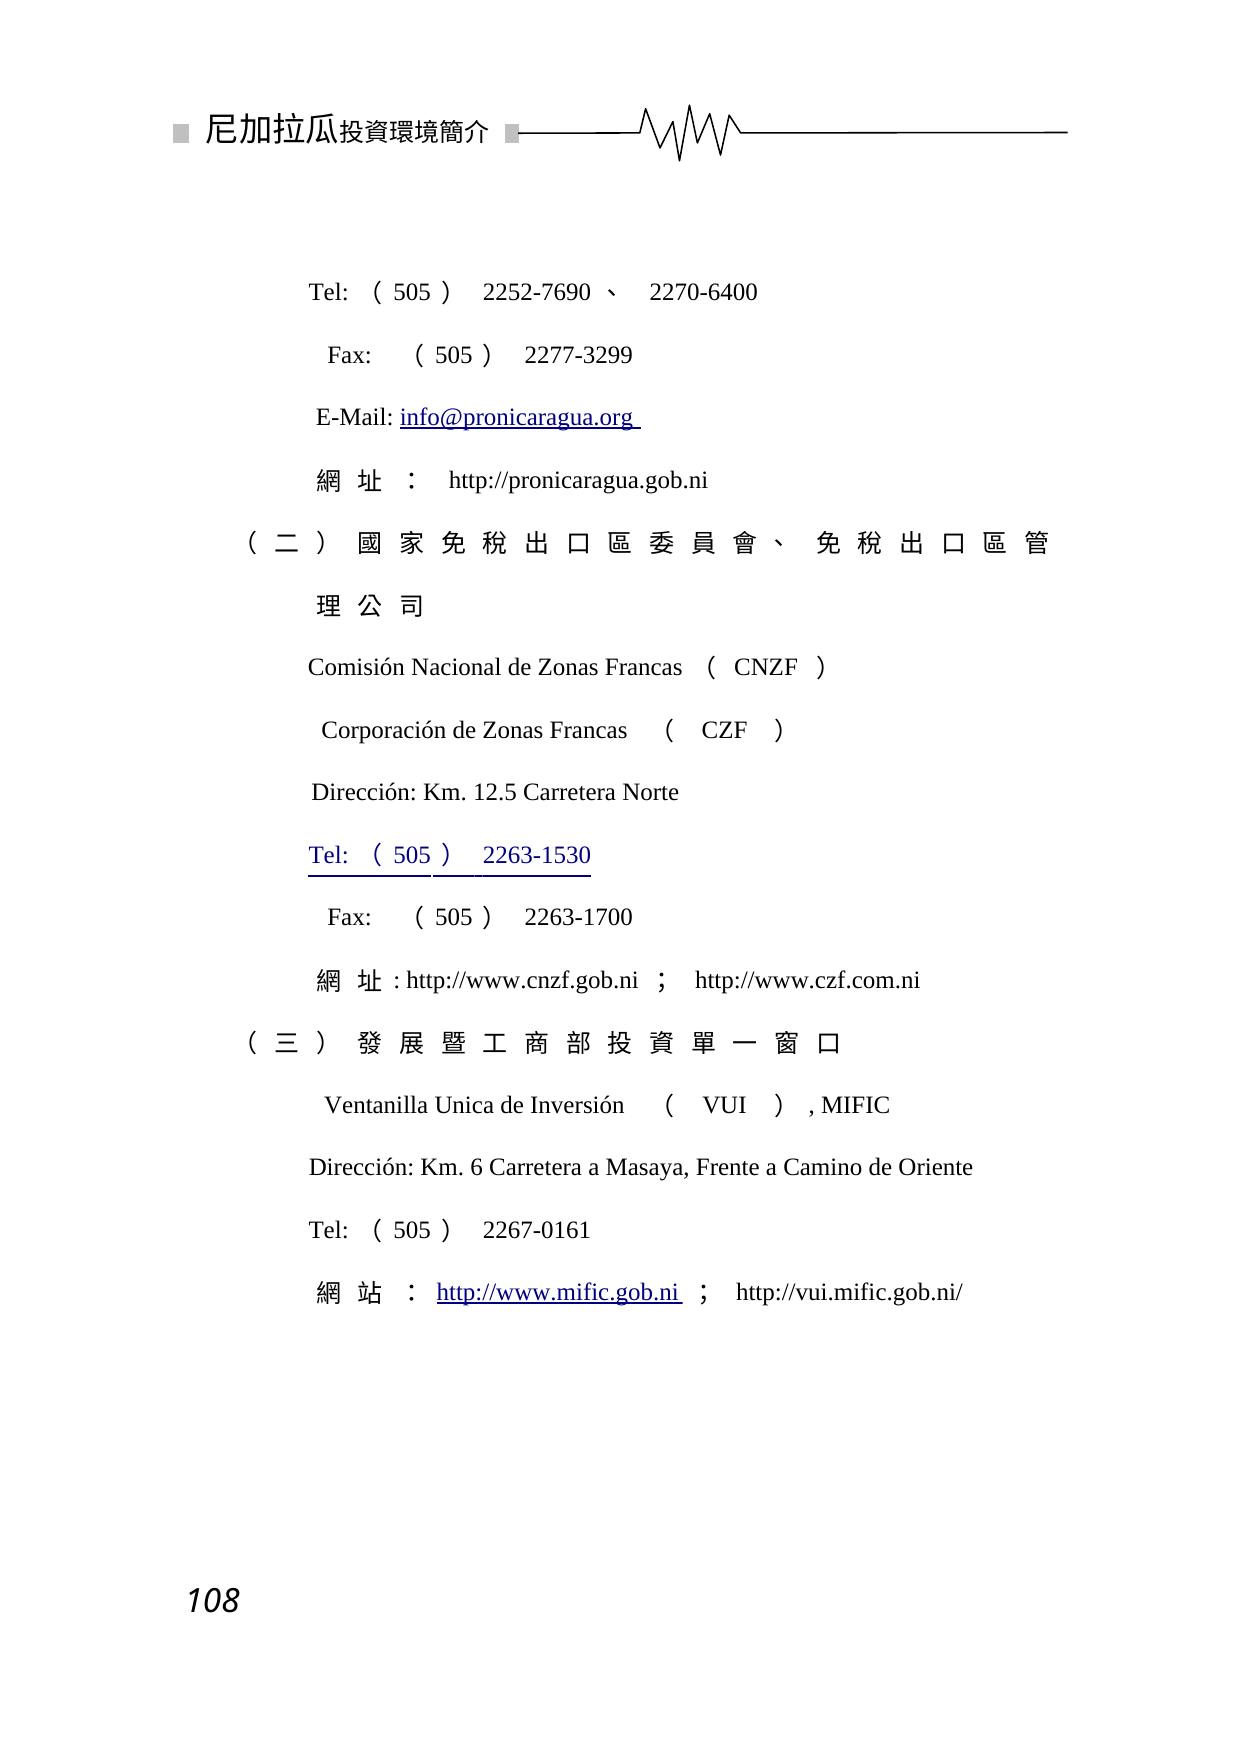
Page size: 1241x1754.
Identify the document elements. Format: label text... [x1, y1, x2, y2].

text 網站：http://www.mific.gob.ni；http://vui.mific.gob.ni/ [281, 1250, 1058, 1313]
text Ventanilla Unica de Inversión（VUI）, MIFIC [281, 1063, 1058, 1125]
text E-Mail: info@pronicaragua.org [281, 375, 1058, 438]
text （二）國家免稅出口區委員會、免稅出口區管理公司 [207, 500, 1058, 625]
text Tel:（505）2263-1530 [281, 813, 1058, 875]
text Dirección: Km. 12.5 Carretera Norte [281, 750, 1058, 813]
text Tel:（505）2252-7690、2270-6400 [281, 250, 1058, 313]
text 網址: http://www.cnzf.gob.ni；http://www.czf.com.ni [281, 938, 1058, 1000]
text 網址：http://pronicaragua.gob.ni [281, 438, 1058, 500]
text （三）發展暨工商部投資單一窗口 [207, 1000, 1058, 1063]
text Fax:（505）2277-3299 [281, 313, 1058, 375]
text Corporación de Zonas Francas（CZF） [281, 688, 1058, 750]
text Dirección: Km. 6 Carretera a Masaya, Frente a Camino de Oriente [281, 1125, 1058, 1188]
text Fax:（505）2263-1700 [281, 875, 1058, 938]
text Tel:（505）2267-0161 [281, 1188, 1058, 1250]
text Comisión Nacional de Zonas Francas（CNZF） [281, 625, 1058, 688]
